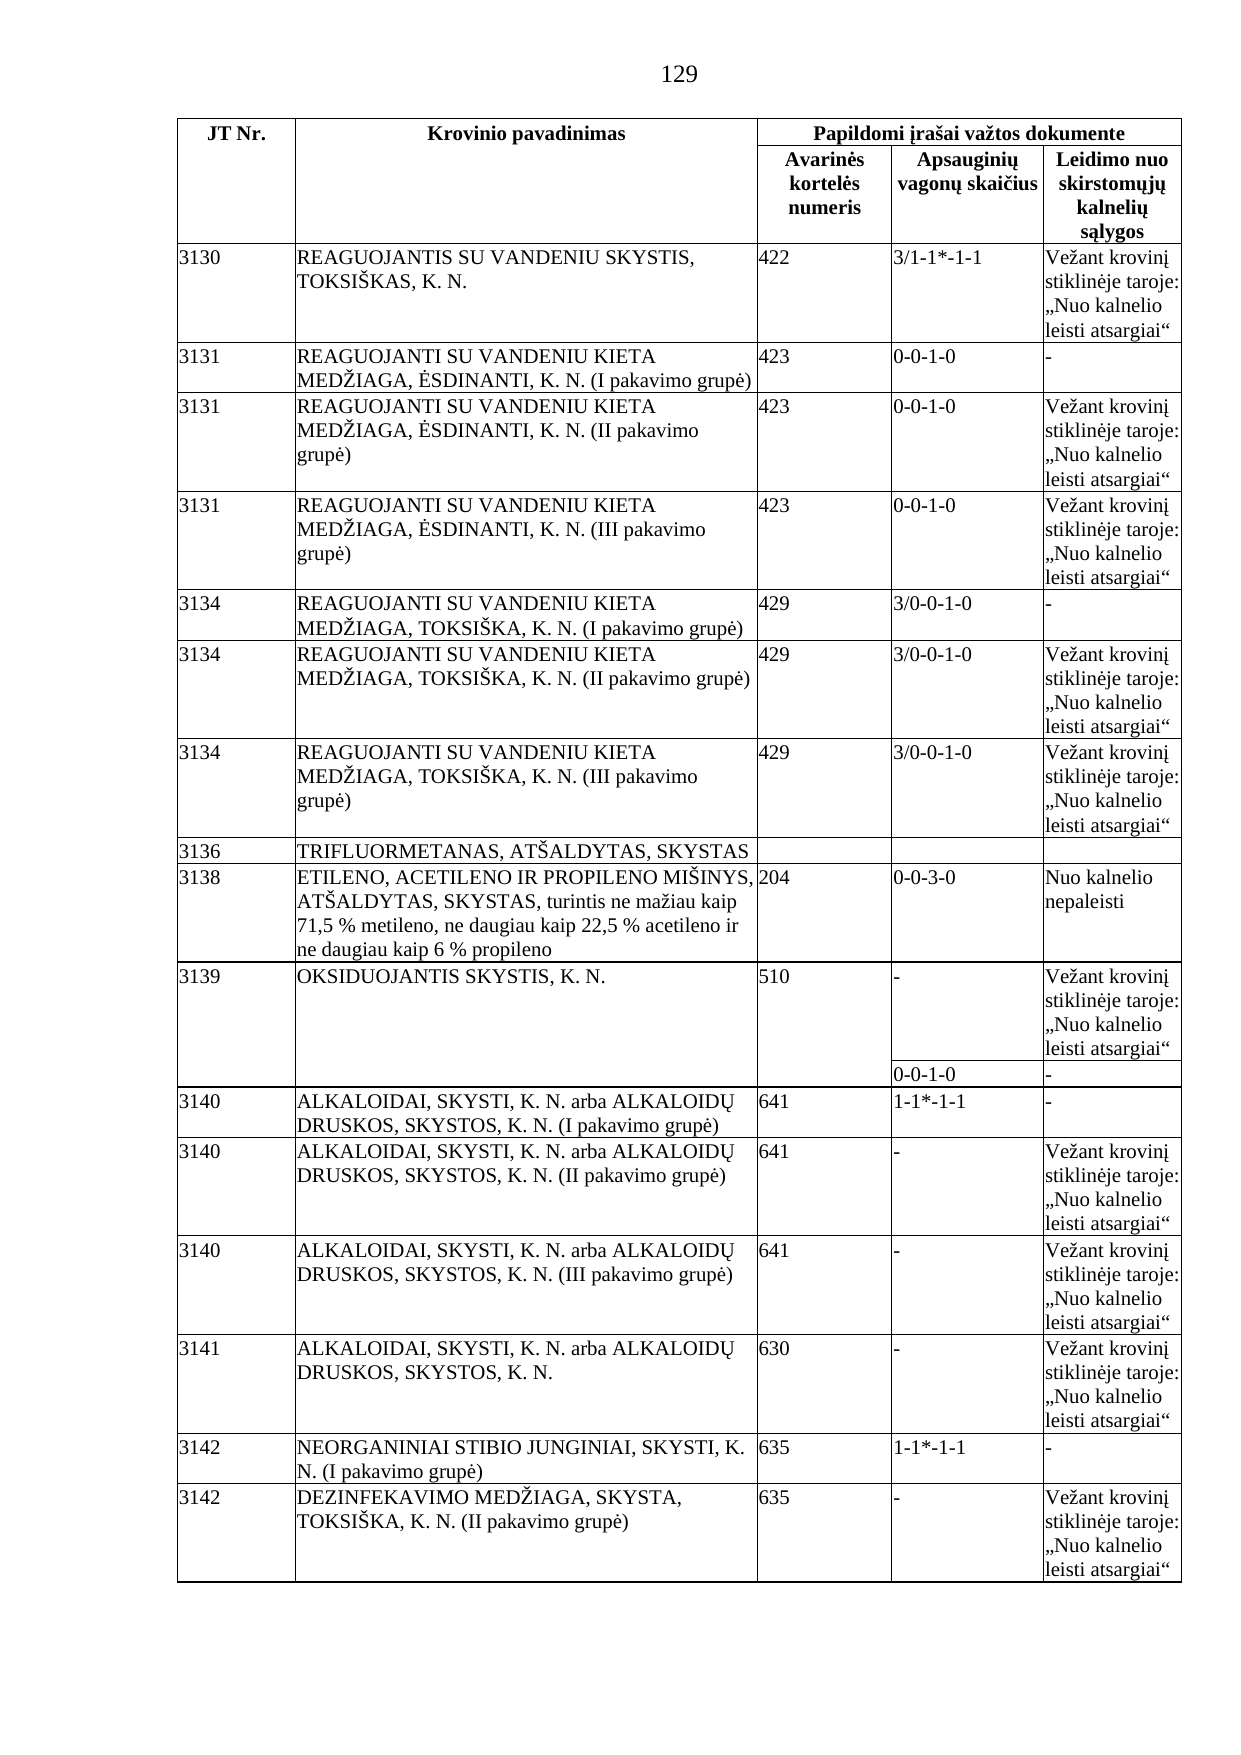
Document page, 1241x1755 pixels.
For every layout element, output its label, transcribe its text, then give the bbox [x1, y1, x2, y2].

table_cell 3/0-0-1-0 [892, 739, 1043, 837]
table_cell - [1044, 1434, 1181, 1483]
table_cell Vežant krovinį stiklinėje taroje: „Nuo kalnelio leisti atsargiai“ [1044, 641, 1181, 738]
table_cell 429 [758, 739, 891, 837]
table_cell 3131 [178, 393, 295, 491]
table_cell REAGUOJANTIS SU VANDENIU SKYSTIS, TOKSIŠKAS, K. N. [296, 244, 757, 342]
table_cell Vežant krovinį stiklinėje taroje: „Nuo kalnelio leisti atsargiai“ [1044, 1138, 1181, 1235]
table_cell 3134 [178, 641, 295, 738]
table_cell Nuo kalnelio nepaleisti [1044, 864, 1181, 961]
table_cell DEZINFEKAVIMO MEDŽIAGA, SKYSTA, TOKSIŠKA, K. N. (II pakavimo grupė) [296, 1484, 757, 1581]
table_cell - [892, 1484, 1043, 1581]
table_cell 429 [758, 641, 891, 738]
table_cell Avarinės kortelės numeris [758, 146, 891, 243]
table_cell Vežant krovinį stiklinėje taroje: „Nuo kalnelio leisti atsargiai“ [1044, 492, 1181, 589]
table_cell 3134 [178, 739, 295, 837]
table_cell Vežant krovinį stiklinėje taroje: „Nuo kalnelio leisti atsargiai“ [1044, 393, 1181, 491]
table_cell 0-0-1-0 [892, 393, 1043, 491]
table_cell Vežant krovinį stiklinėje taroje: „Nuo kalnelio leisti atsargiai“ [1044, 739, 1181, 837]
table_cell REAGUOJANTI SU VANDENIU KIETA MEDŽIAGA, TOKSIŠKA, K. N. (I pakavimo grupė) [296, 590, 757, 639]
table_cell Leidimo nuo skirstomųjų kalnelių sąlygos [1044, 146, 1181, 243]
table_cell REAGUOJANTI SU VANDENIU KIETA MEDŽIAGA, TOKSIŠKA, K. N. (II pakavimo grupė) [296, 641, 757, 738]
table_cell 1-1*-1-1 [892, 1088, 1043, 1137]
table_cell 3142 [178, 1434, 295, 1483]
table_cell 641 [758, 1236, 891, 1334]
table_cell 3134 [178, 590, 295, 639]
table_cell 3/0-0-1-0 [892, 590, 1043, 639]
table_cell - [892, 1335, 1043, 1432]
table_cell - [1044, 343, 1181, 392]
table_cell - [892, 1138, 1043, 1235]
table_cell 635 [758, 1484, 891, 1581]
table_cell Vežant krovinį stiklinėje taroje: „Nuo kalnelio leisti atsargiai“ [1044, 963, 1181, 1060]
table_cell REAGUOJANTI SU VANDENIU KIETA MEDŽIAGA, ĖSDINANTI, K. N. (II pakavimo grupė) [296, 393, 757, 491]
table_cell 3131 [178, 343, 295, 392]
table_cell Apsauginių vagonų skaičius [892, 146, 1043, 243]
table_cell REAGUOJANTI SU VANDENIU KIETA MEDŽIAGA, TOKSIŠKA, K. N. (III pakavimo grupė) [296, 739, 757, 837]
table_cell 3140 [178, 1088, 295, 1137]
table_cell [892, 838, 1043, 863]
table_cell 3138 [178, 864, 295, 961]
table_cell ALKALOIDAI, SKYSTI, K. N. arba ALKALOIDŲ DRUSKOS, SKYSTOS, K. N. [296, 1335, 757, 1432]
table_cell 423 [758, 393, 891, 491]
table_cell 429 [758, 590, 891, 639]
table_cell 641 [758, 1088, 891, 1137]
table_cell Vežant krovinį stiklinėje taroje: „Nuo kalnelio leisti atsargiai“ [1044, 244, 1181, 342]
table_cell 641 [758, 1138, 891, 1235]
table_header Papildomi įrašai važtos dokumente [758, 119, 1181, 144]
table_cell TRIFLUORMETANAS, ATŠALDYTAS, SKYSTAS [296, 838, 757, 863]
table_cell 3136 [178, 838, 295, 863]
table_cell 0-0-1-0 [892, 492, 1043, 589]
table_cell - [892, 1236, 1043, 1334]
table_cell OKSIDUOJANTIS SKYSTIS, K. N. [296, 963, 757, 1086]
table_cell NEORGANINIAI STIBIO JUNGINIAI, SKYSTI, K. N. (I pakavimo grupė) [296, 1434, 757, 1483]
table_cell 3/1-1*-1-1 [892, 244, 1043, 342]
table_cell 510 [758, 963, 891, 1086]
table_cell 3130 [178, 244, 295, 342]
table_cell 3142 [178, 1484, 295, 1581]
table_cell 422 [758, 244, 891, 342]
table_cell ALKALOIDAI, SKYSTI, K. N. arba ALKALOIDŲ DRUSKOS, SKYSTOS, K. N. (III pakavimo grupė) [296, 1236, 757, 1334]
table_cell Vežant krovinį stiklinėje taroje: „Nuo kalnelio leisti atsargiai“ [1044, 1236, 1181, 1334]
table_header Krovinio pavadinimas [296, 119, 757, 243]
table_cell - [892, 963, 1043, 1060]
table_cell REAGUOJANTI SU VANDENIU KIETA MEDŽIAGA, ĖSDINANTI, K. N. (I pakavimo grupė) [296, 343, 757, 392]
table_cell 630 [758, 1335, 891, 1432]
table_cell 0-0-1-0 [892, 1061, 1043, 1086]
table_cell 635 [758, 1434, 891, 1483]
table_cell ALKALOIDAI, SKYSTI, K. N. arba ALKALOIDŲ DRUSKOS, SKYSTOS, K. N. (II pakavimo grupė) [296, 1138, 757, 1235]
table_header JT Nr. [178, 119, 295, 243]
table_cell 3131 [178, 492, 295, 589]
table_cell [758, 838, 891, 863]
table_cell 0-0-1-0 [892, 343, 1043, 392]
table_cell REAGUOJANTI SU VANDENIU KIETA MEDŽIAGA, ĖSDINANTI, K. N. (III pakavimo grupė) [296, 492, 757, 589]
table_cell ALKALOIDAI, SKYSTI, K. N. arba ALKALOIDŲ DRUSKOS, SKYSTOS, K. N. (I pakavimo grupė) [296, 1088, 757, 1137]
table_cell 204 [758, 864, 891, 961]
table_cell Vežant krovinį stiklinėje taroje: „Nuo kalnelio leisti atsargiai“ [1044, 1335, 1181, 1432]
table_cell 423 [758, 492, 891, 589]
table_cell 3141 [178, 1335, 295, 1432]
table_cell 3139 [178, 963, 295, 1086]
table_cell Vežant krovinį stiklinėje taroje: „Nuo kalnelio leisti atsargiai“ [1044, 1484, 1181, 1581]
table_cell ETILENO, ACETILENO IR PROPILENO MIŠINYS, ATŠALDYTAS, SKYSTAS, turintis ne mažiau kaip 71,5 % metileno, ne daugiau kaip 22,5 % acetileno ir ne daugiau kaip 6 % propileno [296, 864, 757, 961]
table_cell - [1044, 1088, 1181, 1137]
table_cell [1044, 838, 1181, 863]
table_cell 3/0-0-1-0 [892, 641, 1043, 738]
table_cell 3140 [178, 1236, 295, 1334]
table_cell 0-0-3-0 [892, 864, 1043, 961]
table_cell 3140 [178, 1138, 295, 1235]
table_cell - [1044, 590, 1181, 639]
table_cell - [1044, 1061, 1181, 1086]
table_cell 1-1*-1-1 [892, 1434, 1043, 1483]
table_cell 423 [758, 343, 891, 392]
